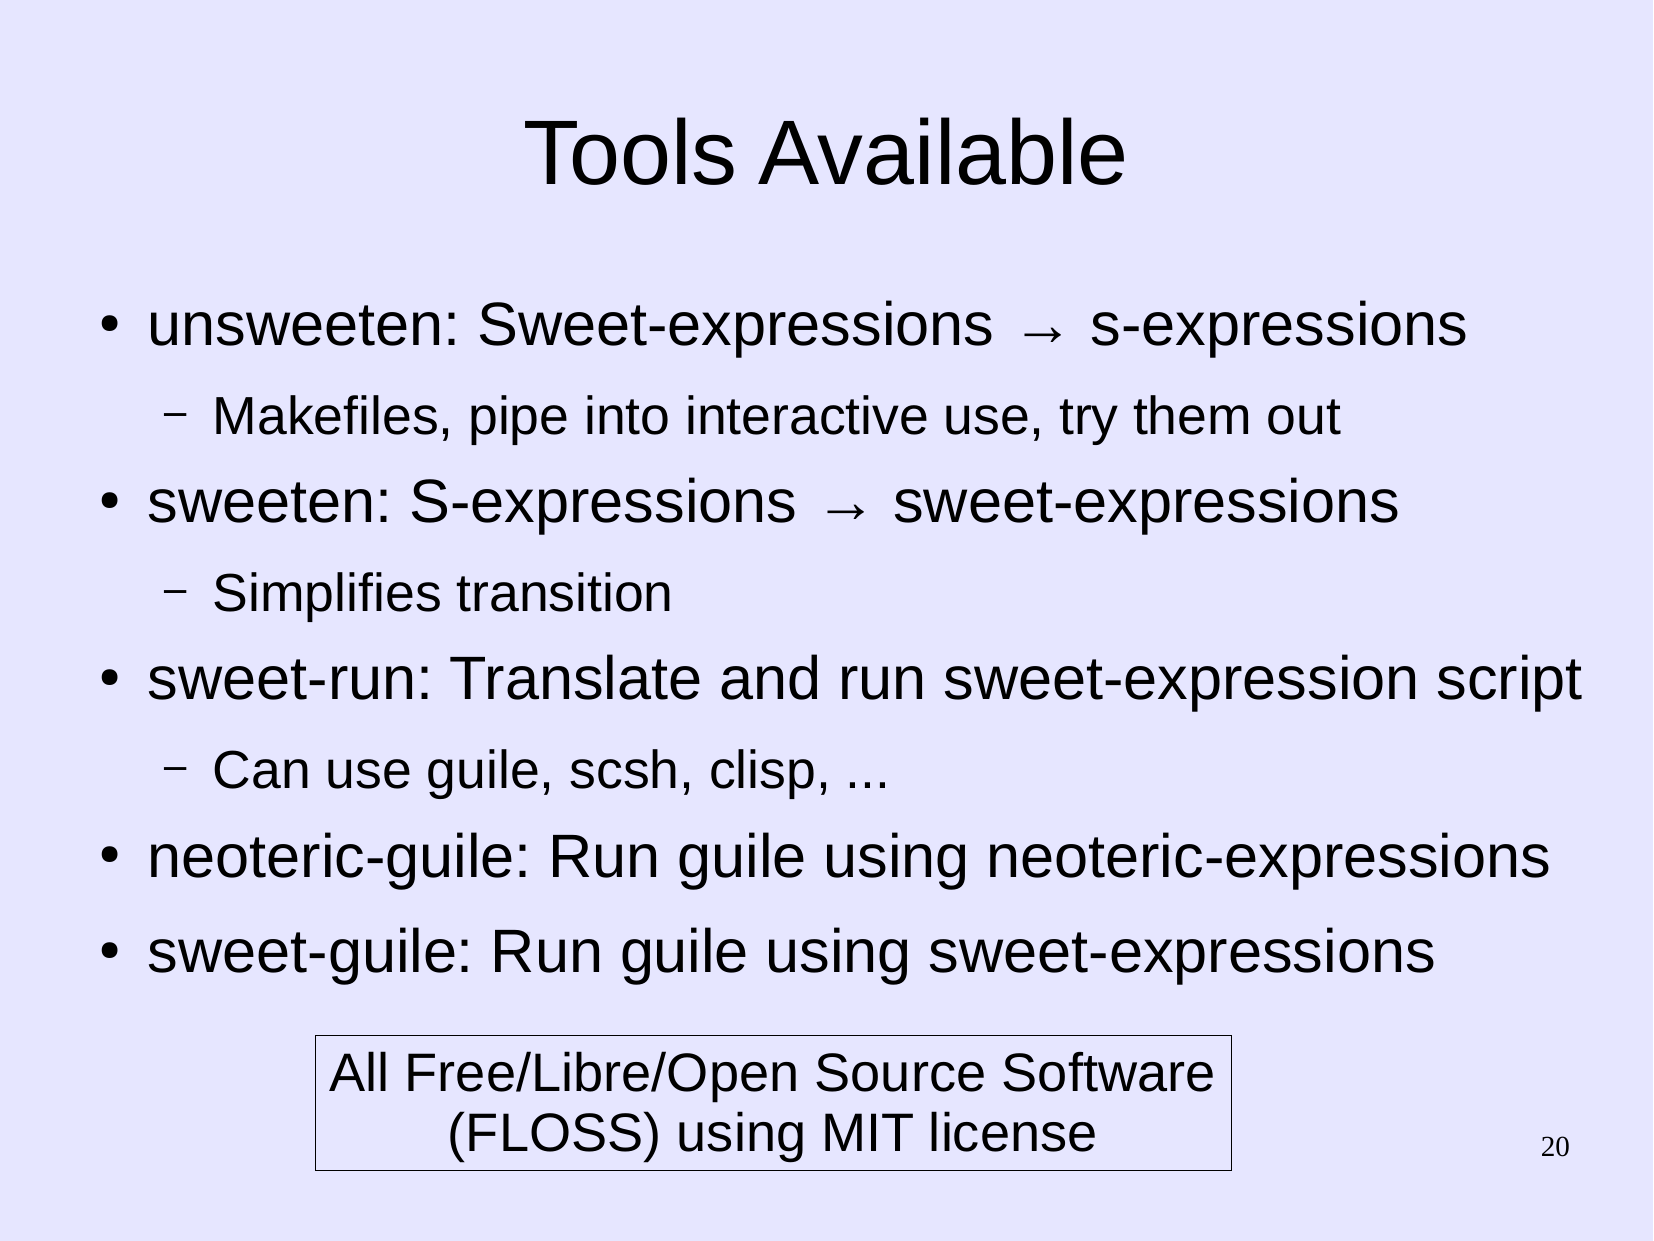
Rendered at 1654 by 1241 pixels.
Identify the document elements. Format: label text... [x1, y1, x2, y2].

list unsweeten: Sweet-expressions → s-expressions Makefiles, pipe into interactive use, try them out sweeten: S-expressions → sweet-expressions Simplifies transition sweet-run: Translate and run sweet-expression script Can use guile, scsh, clisp, ... neoteric-guile: Run guile using neoteric-expressions sweet-guile: Run guile using sweet-expressions [82, 290, 1591, 1111]
text_box All Free/Libre/Open Source Software (FLOSS) using MIT license [315, 1035, 1232, 1171]
title Tools Available [82, 49, 1571, 257]
